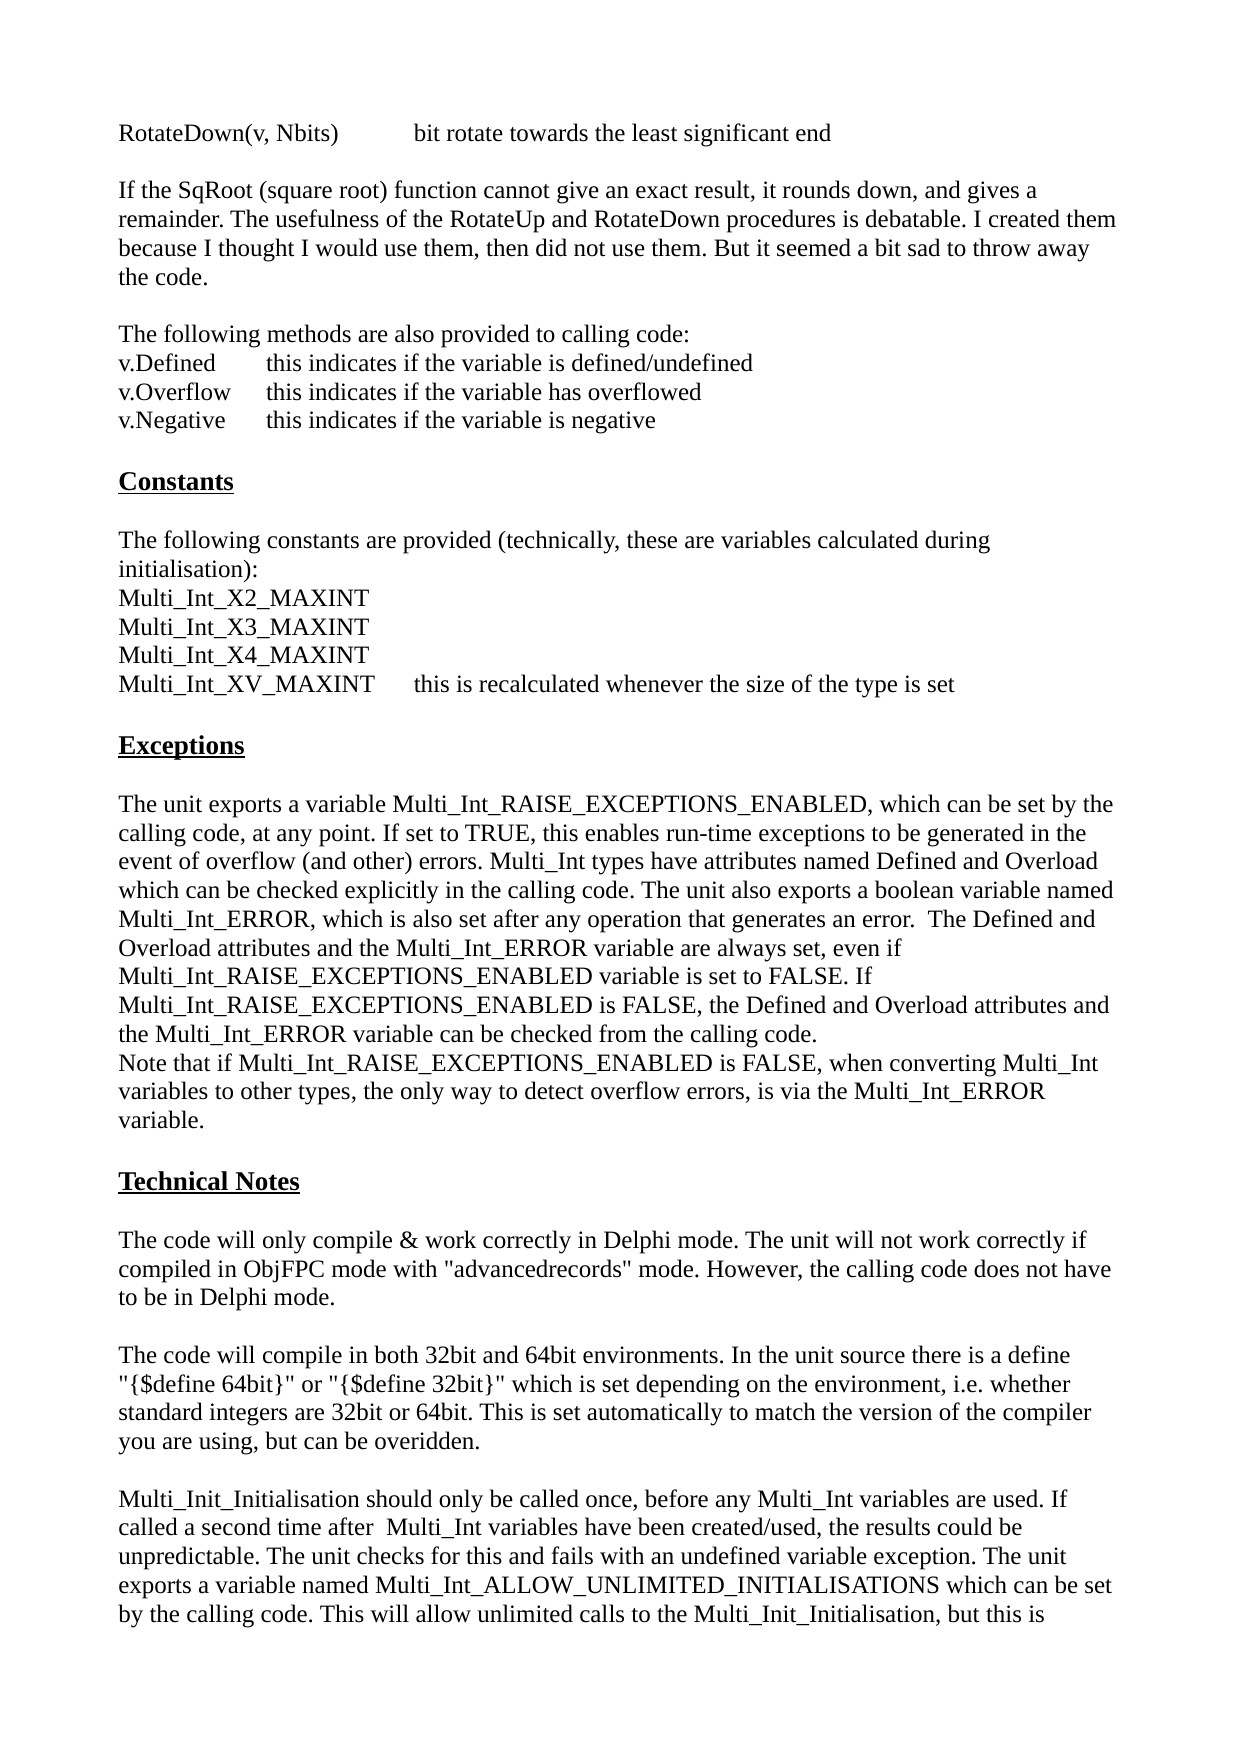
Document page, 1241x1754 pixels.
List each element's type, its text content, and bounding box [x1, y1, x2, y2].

text Multi_Int_X3_MAXINT [118, 612, 1122, 640]
text Multi_Int_X2_MAXINT [118, 583, 1122, 612]
text The code will only compile & work correctly in Delphi mode. The unit will not work correctly if compiled in ObjFPC mode with "advancedrecords" mode. However, the calling code does not have to be in Delphi mode. [118, 1225, 1122, 1311]
text Multi_Int_X4_MAXINT [118, 640, 1122, 669]
text Multi_Init_Initialisation should only be called once, before any Multi_Int variables are used. If called a second time after Multi_Int variables have been created/used, the results could be unpredictable. The unit checks for this and fails with an undefined variable exception. The unit exports a variable named Multi_Int_ALLOW_UNLIMITED_INITIALISATIONS which can be set by the calling code. This will allow unlimited calls to the Multi_Init_Initialisation, but this is [118, 1484, 1122, 1627]
text Note that if Multi_Int_RAISE_EXCEPTIONS_ENABLED is FALSE, when converting Multi_Int variables to other types, the only way to detect overflow errors, is via the Multi_Int_ERROR variable. [118, 1048, 1122, 1134]
text Technical Notes [118, 1165, 1122, 1196]
text Exceptions [118, 729, 1122, 760]
text v.Defined this indicates if the variable is defined/undefined [118, 348, 1122, 377]
text Constants [118, 466, 1122, 497]
text The unit exports a variable Multi_Int_RAISE_EXCEPTIONS_ENABLED, which can be set by the calling code, at any point. If set to TRUE, this enables run-time exceptions to be generated in the event of overflow (and other) errors. Multi_Int types have attributes named Defined and Overload which can be checked explicitly in the calling code. The unit also exports a boolean variable named Multi_Int_ERROR, which is also set after any operation that generates an error. The Defined and Overload attributes and the Multi_Int_ERROR variable are always set, even if Multi_Int_RAISE_EXCEPTIONS_ENABLED variable is set to FALSE. If Multi_Int_RAISE_EXCEPTIONS_ENABLED is FALSE, the Defined and Overload attributes and the Multi_Int_ERROR variable can be checked from the calling code. [118, 789, 1122, 1048]
text The following constants are provided (technically, these are variables calculated during initialisation): [118, 525, 1122, 583]
text RotateDown(v, Nbits) bit rotate towards the least significant end [118, 118, 1122, 147]
text If the SqRoot (square root) function cannot give an exact result, it rounds down, and gives a remainder. The usefulness of the RotateUp and RotateDown procedures is debatable. I created them because I thought I would use them, then did not use them. But it seemed a bit sad to throw away the code. [118, 176, 1122, 291]
text v.Overflow this indicates if the variable has overflowed [118, 377, 1122, 406]
text The code will compile in both 32bit and 64bit environments. In the unit source there is a define "{$define 64bit}" or "{$define 32bit}" which is set depending on the environment, i.e. whether standard integers are 32bit or 64bit. This is set automatically to match the version of the compiler you are using, but can be overidden. [118, 1340, 1122, 1455]
text Multi_Int_XV_MAXINT this is recalculated whenever the size of the type is set [118, 669, 1122, 698]
text The following methods are also provided to calling code: [118, 319, 1122, 348]
text v.Negative this indicates if the variable is negative [118, 406, 1122, 434]
